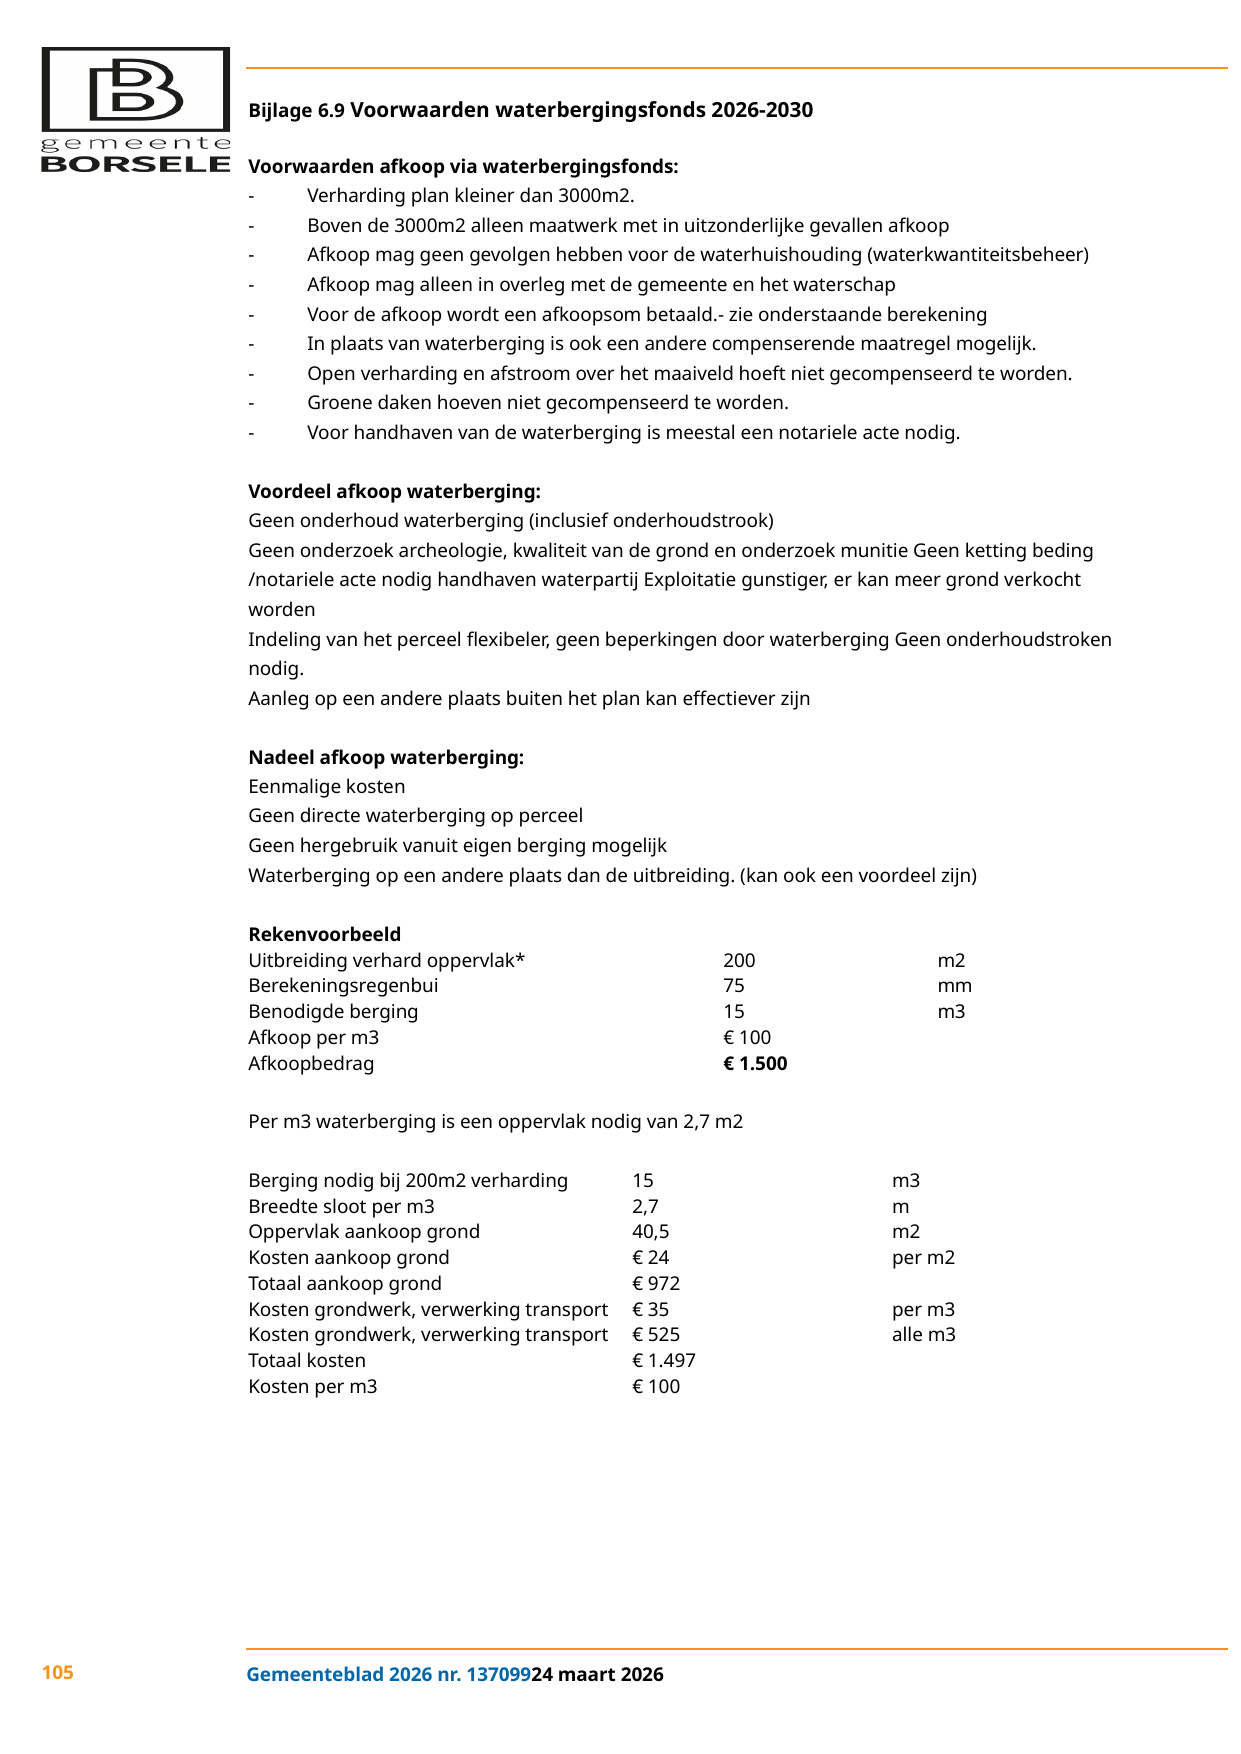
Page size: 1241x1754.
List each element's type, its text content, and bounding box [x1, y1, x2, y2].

table_cell Afkoop per m3 [248, 1024, 723, 1050]
table_cell Berekeningsregenbui [248, 973, 723, 998]
table_cell 2,7 [632, 1193, 892, 1218]
table_cell € 972 [632, 1270, 892, 1296]
text Voorwaarden afkoop via waterbergingsfonds: [248, 153, 1152, 179]
text Bijlage 6.9 Voorwaarden waterbergingsfonds 2026-2030 [248, 95, 1152, 123]
table_cell € 100 [632, 1373, 892, 1399]
text Geen onderzoek archeologie, kwaliteit van de grond en onderzoek munitie Geen ketting beding /notariele acte nodig handhaven waterpartij Exploitatie gunstiger, er kan meer grond verkocht worden [248, 537, 1152, 622]
table_cell Breedte sloot per m3 [248, 1193, 632, 1218]
table_cell m [892, 1193, 1152, 1218]
table_cell 75 [723, 973, 937, 998]
table_header Nadeel afkoop waterberging: [248, 744, 1152, 770]
table_cell m2 [892, 1219, 1152, 1244]
list Open verharding en afstroom over het maaiveld hoeft niet gecompenseerd te worden. [248, 360, 1152, 386]
picture [41, 47, 231, 172]
table_cell per m3 [892, 1296, 1152, 1321]
table_header 15 [632, 1167, 892, 1193]
text Aanleg op een andere plaats buiten het plan kan effectiever zijn [248, 685, 1152, 711]
table_cell Kosten aankoop grond [248, 1244, 632, 1270]
table_cell € 1.500 [723, 1050, 937, 1076]
list Boven de 3000m2 alleen maatwerk met in uitzonderlijke gevallen afkoop [248, 212, 1152, 238]
table_header Per m3 waterberging is een oppervlak nodig van 2,7 m2 [248, 1109, 1152, 1134]
table_cell [892, 1347, 1152, 1373]
list Voor de afkoop wordt een afkoopsom betaald.- zie onderstaande berekening [248, 301, 1152, 327]
table_header [937, 921, 1152, 947]
table_cell mm [937, 973, 1152, 998]
table_cell Kosten per m3 [248, 1373, 632, 1399]
text Geen onderhoud waterberging (inclusief onderhoudstrook) [248, 507, 1152, 533]
table_cell [892, 1373, 1152, 1399]
table_header Voordeel afkoop waterberging: [248, 479, 1152, 504]
text Geen hergebruik vanuit eigen berging mogelijk [248, 832, 1152, 858]
table_cell [937, 1024, 1152, 1050]
table_cell € 525 [632, 1321, 892, 1347]
text Indeling van het perceel flexibeler, geen beperkingen door waterberging Geen onderhoudstroken nodig. [248, 626, 1152, 681]
table_cell Afkoopbedrag [248, 1050, 723, 1076]
table_cell € 35 [632, 1296, 892, 1321]
table_cell Uitbreiding verhard oppervlak* [248, 947, 723, 973]
list Voor handhaven van de waterberging is meestal een notariele acte nodig. [248, 419, 1152, 445]
table_cell € 1.497 [632, 1347, 892, 1373]
table_cell € 100 [723, 1024, 937, 1050]
table_cell per m2 [892, 1244, 1152, 1270]
table_cell Totaal aankoop grond [248, 1270, 632, 1296]
table_cell 40,5 [632, 1219, 892, 1244]
table_cell 200 [723, 947, 937, 973]
table_cell Oppervlak aankoop grond [248, 1219, 632, 1244]
table_cell [892, 1270, 1152, 1296]
table_cell 15 [723, 998, 937, 1024]
list Verharding plan kleiner dan 3000m2. [248, 182, 1152, 208]
table_cell Kosten grondwerk, verwerking transport [248, 1321, 632, 1347]
list In plaats van waterberging is ook een andere compenserende maatregel mogelijk. [248, 330, 1152, 356]
table_header Rekenvoorbeeld [248, 921, 723, 947]
list Groene daken hoeven niet gecompenseerd te worden. [248, 389, 1152, 415]
list Afkoop mag geen gevolgen hebben voor de waterhuishouding (waterkwantiteitsbeheer) [248, 242, 1152, 267]
text Waterberging op een andere plaats dan de uitbreiding. (kan ook een voordeel zijn) [248, 862, 1152, 888]
text Eenmalige kosten [248, 773, 1152, 799]
table_cell € 24 [632, 1244, 892, 1270]
table_cell [937, 1050, 1152, 1076]
table_header Berging nodig bij 200m2 verharding [248, 1167, 632, 1193]
table_cell Benodigde berging [248, 998, 723, 1024]
table_cell m3 [937, 998, 1152, 1024]
text Geen directe waterberging op perceel [248, 803, 1152, 828]
table_cell m2 [937, 947, 1152, 973]
table_cell alle m3 [892, 1321, 1152, 1347]
table_header m3 [892, 1167, 1152, 1193]
table_cell Kosten grondwerk, verwerking transport [248, 1296, 632, 1321]
table_header [723, 921, 937, 947]
table_cell Totaal kosten [248, 1347, 632, 1373]
list Afkoop mag alleen in overleg met de gemeente en het waterschap [248, 271, 1152, 297]
